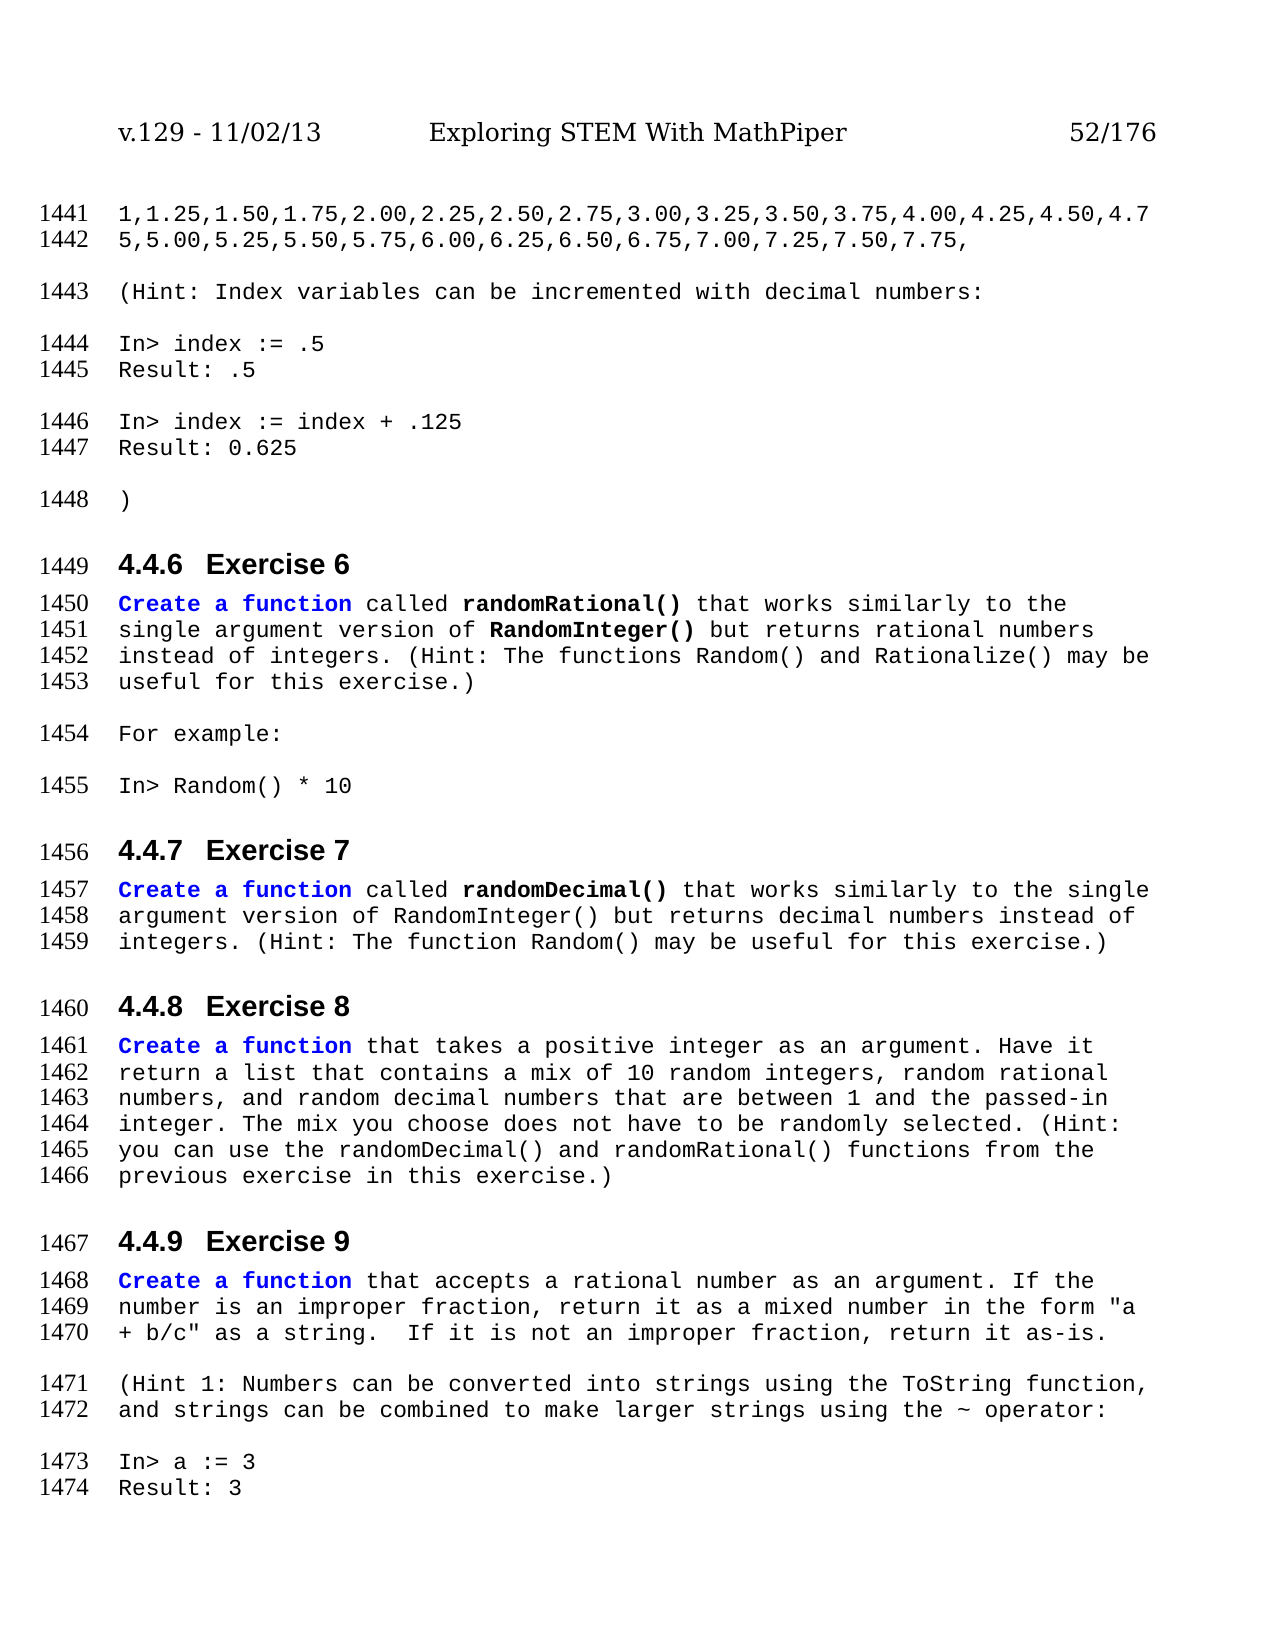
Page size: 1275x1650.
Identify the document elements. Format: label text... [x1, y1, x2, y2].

text (Hint 1: Numbers can be converted into strings using the ToString function, and strings can be combined to make larger strings using the ~ operator: [118, 1373, 1157, 1425]
text Create a function called randomDecimal() that works similarly to the single argument version of RandomInteger() but returns decimal numbers instead of integers. (Hint: The function Random() may be useful for this exercise.) [118, 878, 1157, 956]
subtitle Exercise 8 [118, 989, 1157, 1023]
text In> Random() * 10 [118, 774, 1157, 800]
text ) [118, 488, 1157, 514]
text Result: .5 [118, 358, 1157, 384]
text Result: 0.625 [118, 436, 1157, 462]
subtitle Exercise 6 [118, 547, 1157, 581]
subtitle Exercise 7 [118, 833, 1157, 867]
text Create a function that accepts a rational number as an argument. If the number is an improper fraction, return it as a mixed number in the form "a + b/c" as a string. If it is not an improper fraction, return it as-is. [118, 1269, 1157, 1347]
text In> index := .5 [118, 332, 1157, 358]
text (Hint: Index variables can be incremented with decimal numbers: [118, 281, 1157, 306]
text In> index := index + .125 [118, 410, 1157, 436]
text Result: 3 [118, 1477, 1157, 1502]
text Create a function that takes a positive integer as an argument. Have it return a list that contains a mix of 10 random integers, random rational numbers, and random decimal numbers that are between 1 and the passed-in integer. The mix you choose does not have to be randomly selected. (Hint: you can use the randomDecimal() and randomRational() functions from the previous exercise in this exercise.) [118, 1035, 1157, 1191]
text Create a function called randomRational() that works similarly to the single argument version of RandomInteger() but returns rational numbers instead of integers. (Hint: The functions Random() and Rationalize() may be useful for this exercise.) [118, 592, 1157, 696]
subtitle Exercise 9 [118, 1223, 1157, 1257]
text In> a := 3 [118, 1451, 1157, 1477]
text For example: [118, 722, 1157, 748]
text 1,1.25,1.50,1.75,2.00,2.25,2.50,2.75,3.00,3.25,3.50,3.75,4.00,4.25,4.50,4.75,5.00,5.25,5.50,5.75,6.00,6.25,6.50,6.75,7.00,7.25,7.50,7.75, [118, 203, 1157, 254]
